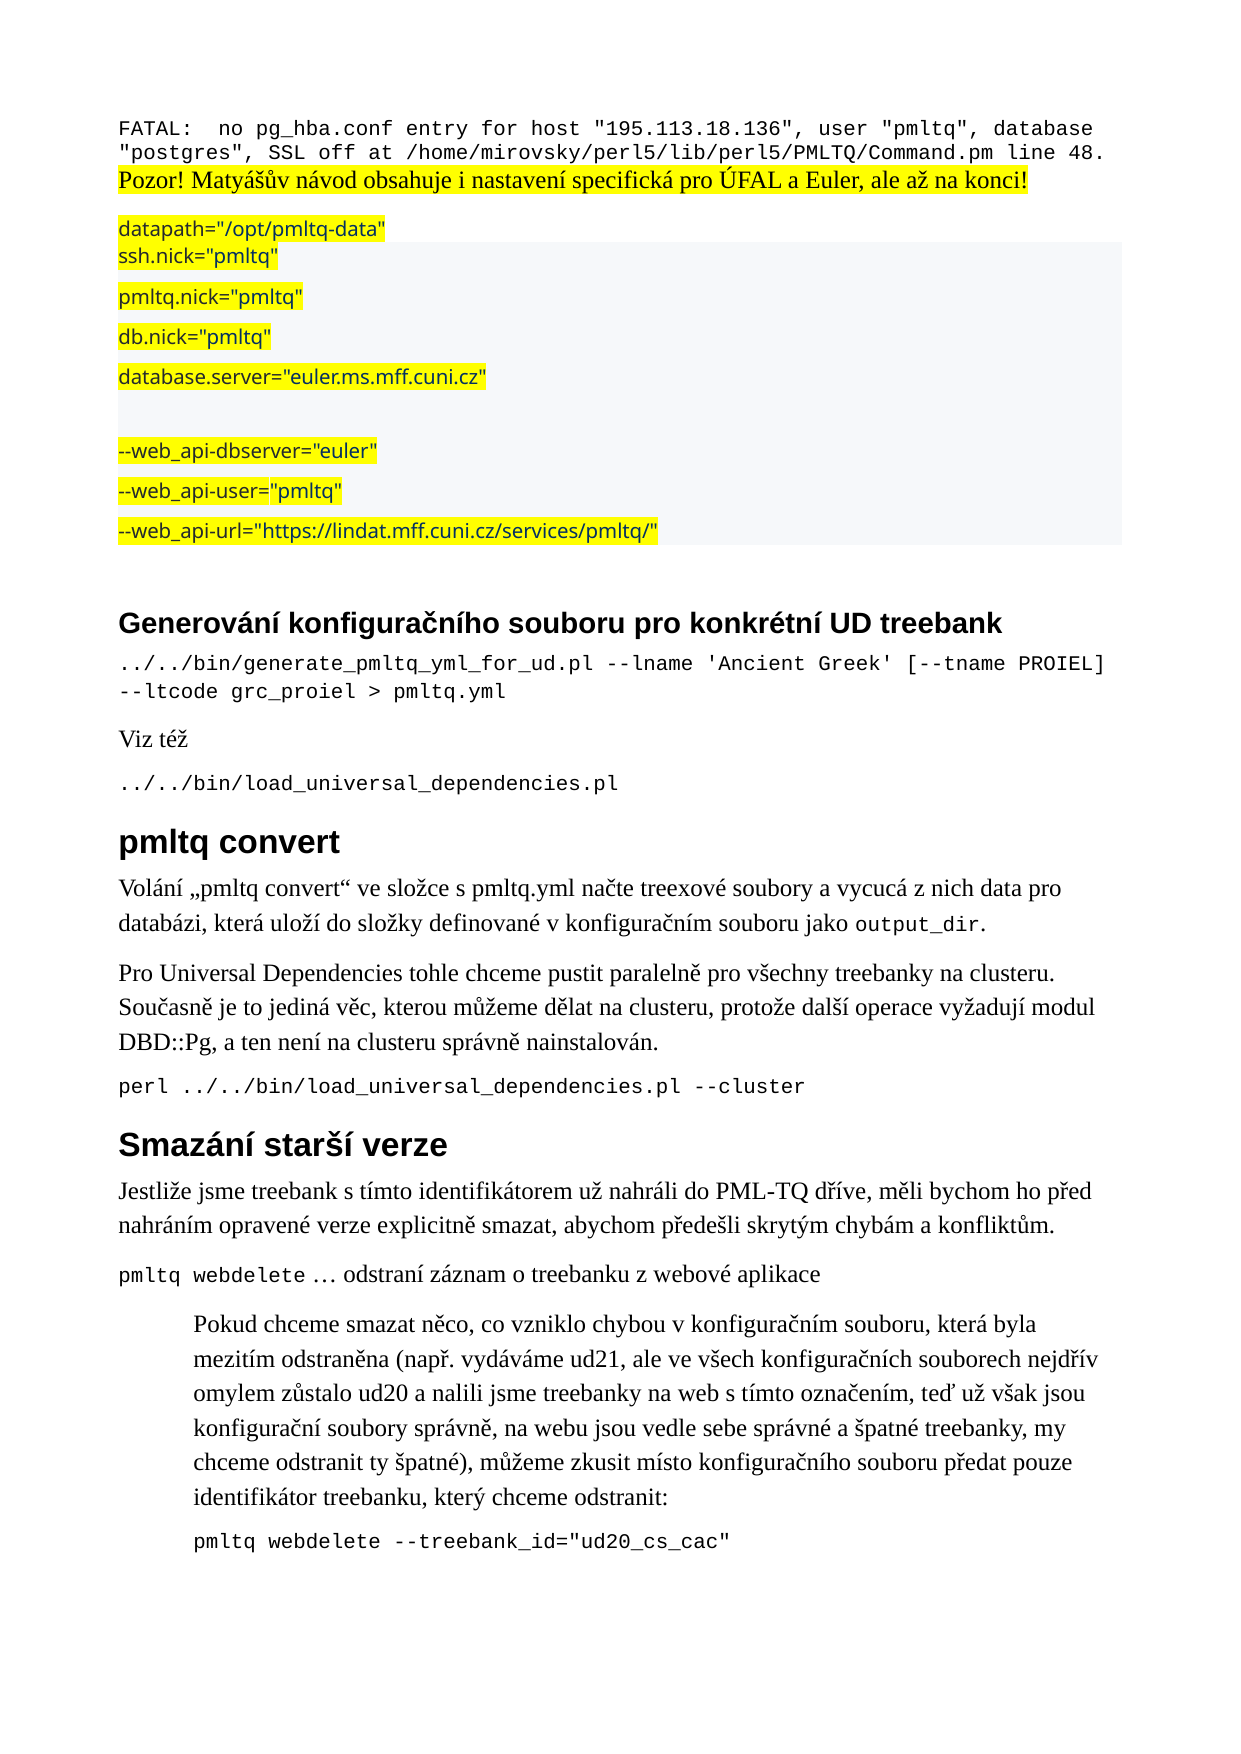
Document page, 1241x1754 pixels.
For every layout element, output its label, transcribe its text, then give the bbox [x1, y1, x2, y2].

text ../../bin/load_universal_dependencies.pl [118, 773, 1122, 796]
text Volání „pmltq convert“ ve složce s pmltq.yml načte treexové soubory a vycucá z nich data pro databázi, která uloží do složky definované v konfiguračním souboru jako output_dir. [118, 873, 1122, 937]
text database.server="euler.ms.mff.cuni.cz" [118, 362, 1122, 390]
text --web_api-user="pmltq" [118, 477, 1122, 505]
subtitle pmltq convert [118, 822, 1122, 861]
text perl ../../bin/load_universal_dependencies.pl --cluster [118, 1076, 1122, 1099]
text Viz též [118, 724, 1122, 752]
text ssh.nick="pmltq" [118, 242, 1122, 270]
text ../../bin/generate_pmltq_yml_for_ud.pl --lname 'Ancient Greek' [--tname PROIEL] --ltcode grc_proiel > pmltq.yml [118, 652, 1122, 704]
text FATAL: no pg_hba.conf entry for host "195.113.18.136", user "pmltq", database "postgres", SSL off at /home/mirovsky/perl5/lib/perl5/PMLTQ/Command.pm line 48. [118, 118, 1122, 165]
subtitle Smazání starší verze [118, 1125, 1122, 1163]
text Pro Universal Dependencies tohle chceme pustit paralelně pro všechny treebanky na clusteru. Současně je to jediná věc, kterou můžeme dělat na clusteru, protože další operace vyžadují modul DBD::Pg, a ten není na clusteru správně nainstalován. [118, 958, 1122, 1055]
text Jestliže jsme treebank s tímto identifikátorem už nahráli do PML-TQ dříve, měli bychom ho před nahráním opravené verze explicitně smazat, abychom předešli skrytým chybám a konfliktům. [118, 1176, 1122, 1239]
text Pokud chceme smazat něco, co vzniklo chybou v konfiguračním souboru, která byla mezitím odstraněna (např. vydáváme ud21, ale ve všech konfiguračních souborech nejdřív omylem zůstalo ud20 a nalili jsme treebanky na web s tímto označením, teď už však jsou konfigurační soubory správně, na webu jsou vedle sebe správné a špatné treebanky, my chceme odstranit ty špatné), můžeme zkusit místo konfiguračního souboru předat pouze identifikátor treebanku, který chceme odstranit: [193, 1309, 1122, 1511]
text Pozor! Matyášův návod obsahuje i nastavení specifická pro ÚFAL a Euler, ale až na konci! [118, 165, 1122, 194]
subtitle Generování konfiguračního souboru pro konkrétní UD treebank [118, 606, 1122, 640]
text db.nick="pmltq" [118, 322, 1122, 350]
text pmltq webdelete … odstraní záznam o treebanku z webové aplikace [118, 1259, 1122, 1289]
text pmltq webdelete --treebank_id="ud20_cs_cac" [193, 1531, 1122, 1554]
text --web_api-dbserver="euler" [118, 437, 1122, 464]
text --web_api-url="https://lindat.mff.cuni.cz/services/pmltq/" [118, 517, 1122, 545]
text datapath="/opt/pmltq-data" [118, 214, 1122, 242]
text pmltq.nick="pmltq" [118, 282, 1122, 310]
